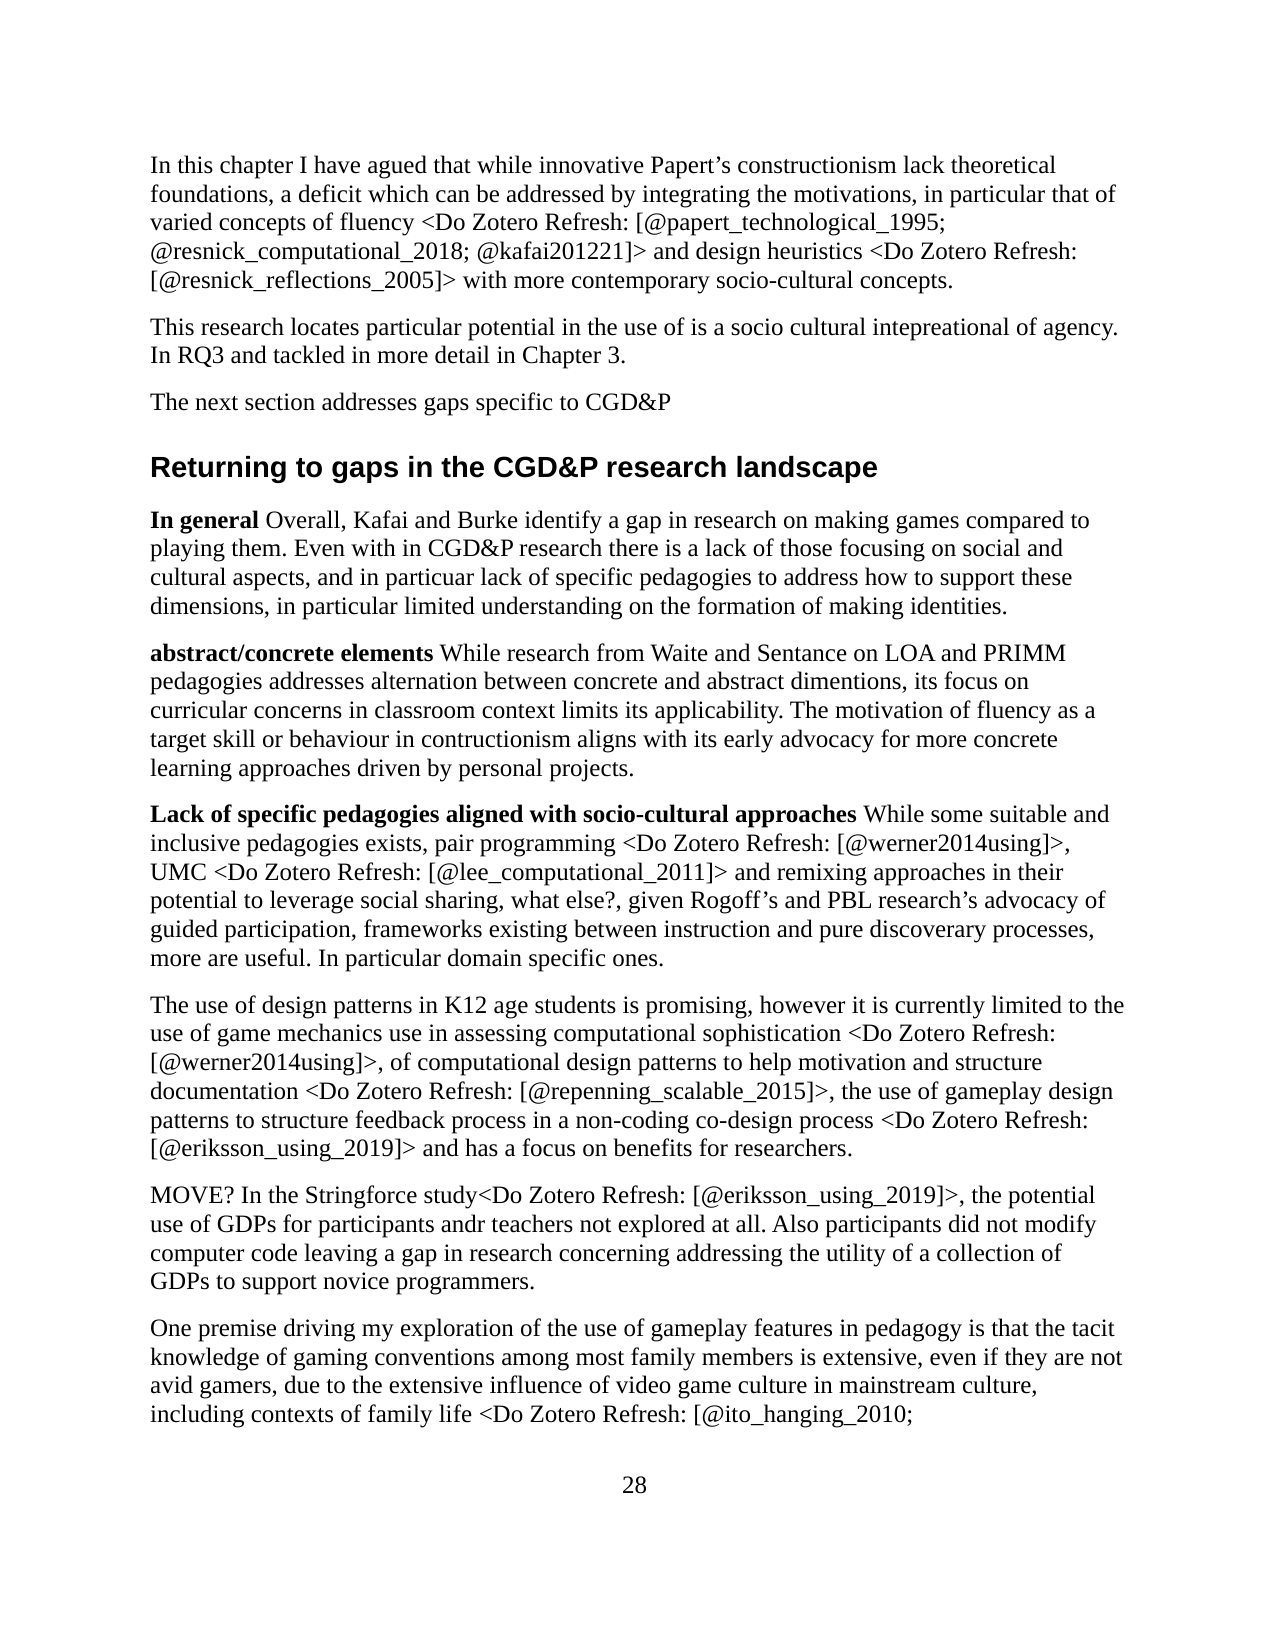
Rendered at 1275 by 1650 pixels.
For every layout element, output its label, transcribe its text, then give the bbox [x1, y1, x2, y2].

text abstract/concrete elements While research from Waite and Sentance on LOA and PRIMM pedagogies addresses alternation between concrete and abstract dimentions, its focus on curricular concerns in classroom context limits its applicability. The motivation of fluency as a target skill or behaviour in contructionism aligns with its early advocacy for more concrete learning approaches driven by personal projects. [150, 638, 1125, 781]
text This research locates particular potential in the use of is a socio cultural intepreational of agency. In RQ3 and tackled in more detail in Chapter 3. [150, 312, 1125, 369]
text The next section addresses gaps specific to CGD&P [150, 387, 1125, 416]
text The use of design patterns in K12 age students is promising, however it is currently limited to the use of game mechanics use in assessing computational sophistication <Do Zotero Refresh: [@werner2014using]>, of computational design patterns to help motivation and structure documentation <Do Zotero Refresh: [@repenning_scalable_2015]>, the use of gameplay design patterns to structure feedback process in a non-coding co-design process <Do Zotero Refresh: [@eriksson_using_2019]> and has a focus on benefits for researchers. [150, 990, 1125, 1162]
text In this chapter I have agued that while innovative Papert’s constructionism lack theoretical foundations, a deficit which can be addressed by integrating the motivations, in particular that of varied concepts of fluency <Do Zotero Refresh: [@papert_technological_1995; @resnick_computational_2018; @kafai201221]> and design heuristics <Do Zotero Refresh: [@resnick_reflections_2005]> with more contemporary socio-cultural concepts. [150, 150, 1125, 294]
text Lack of specific pedagogies aligned with socio-cultural approaches While some suitable and inclusive pedagogies exists, pair programming <Do Zotero Refresh: [@werner2014using]>, UMC <Do Zotero Refresh: [@lee_computational_2011]> and remixing approaches in their potential to leverage social sharing, what else?, given Rogoff’s and PBL research’s advocacy of guided participation, frameworks existing between instruction and pure discoverary processes, more are useful. In particular domain specific ones. [150, 799, 1125, 972]
subtitle Returning to gaps in the CGD&P research landscape [150, 450, 1125, 483]
text One premise driving my exploration of the use of gameplay features in pedagogy is that the tacit knowledge of gaming conventions among most family members is extensive, even if they are not avid gamers, due to the extensive influence of video game culture in mainstream culture, including contexts of family life <Do Zotero Refresh: [@ito_hanging_2010; [150, 1313, 1125, 1428]
text In general Overall, Kafai and Burke identify a gap in research on making games compared to playing them. Even with in CGD&P research there is a lack of those focusing on social and cultural aspects, and in particuar lack of specific pedagogies to address how to support these dimensions, in particular limited understanding on the formation of making identities. [150, 505, 1125, 620]
text MOVE? In the Stringforce study<Do Zotero Refresh: [@eriksson_using_2019]>, the potential use of GDPs for participants andr teachers not explored at all. Also participants did not modify computer code leaving a gap in research concerning addressing the utility of a collection of GDPs to support novice programmers. [150, 1180, 1125, 1295]
